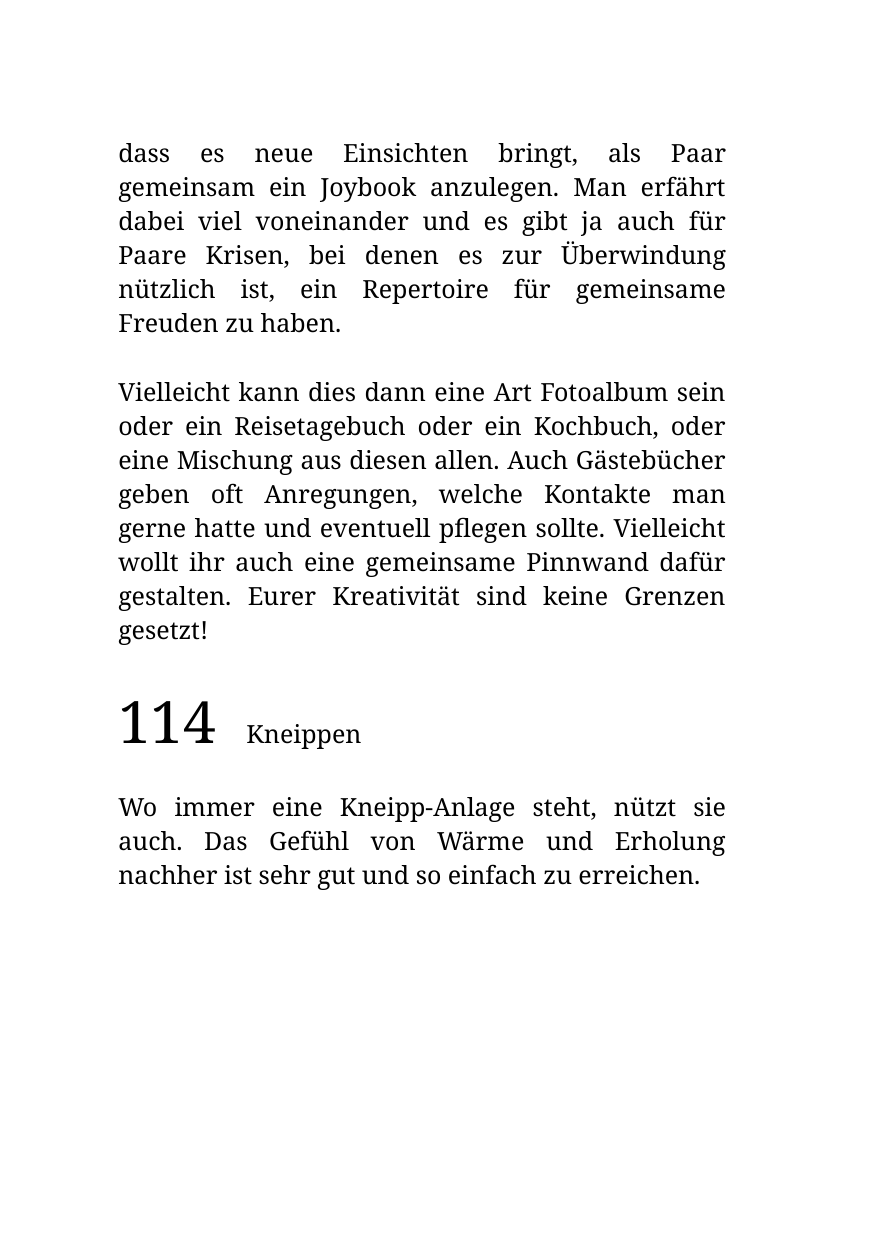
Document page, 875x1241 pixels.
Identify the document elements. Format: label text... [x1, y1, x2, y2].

text Vielleicht kann dies dann eine Art Fotoalbum sein oder ein Reisetagebuch oder ein Kochbuch, oder eine Mischung aus diesen allen. Auch Gästebücher geben oft Anregungen, welche Kontakte man gerne hatte und eventuell pflegen sollte. Vielleicht wollt ihr auch eine gemeinsame Pinnwand dafür gestalten. Eurer Kreativität sind keine Grenzen gesetzt! [118, 374, 726, 647]
subtitle 114 Kneippen [118, 681, 726, 760]
text Wo immer eine Kneipp-Anlage steht, nützt sie auch. Das Gefühl von Wärme und Erholung nachher ist sehr gut und so einfach zu erreichen. [118, 790, 726, 892]
text dass es neue Einsichten bringt, als Paar gemeinsam ein Joybook anzulegen. Man erfährt dabei viel voneinander und es gibt ja auch für Paare Krisen, bei denen es zur Überwindung nützlich ist, ein Repertoire für gemeinsame Freuden zu haben. [118, 136, 726, 340]
